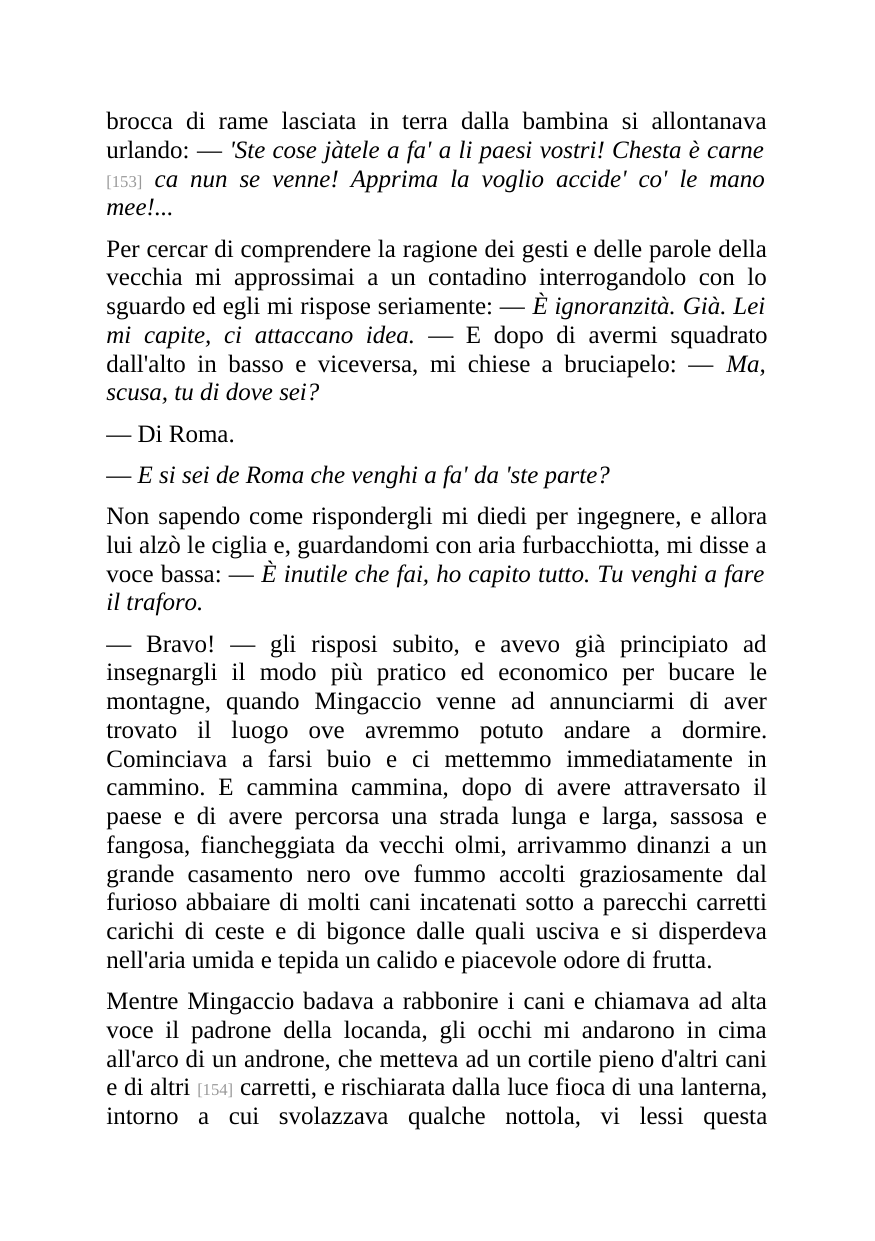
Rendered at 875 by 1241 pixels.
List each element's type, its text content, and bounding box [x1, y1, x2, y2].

text brocca di rame lasciata in terra dalla bambina si allontanava urlando: — 'Ste cose jàtele a fa' a li paesi vostri! Chesta è carne [153] ca nun se venne! Apprima la voglio accide' co' le mano mee!... [106, 106, 768, 221]
text — E si sei de Roma che venghi a fa' da 'ste parte? [106, 460, 768, 489]
text Per cercar di comprendere la ragione dei gesti e delle parole della vecchia mi approssimai a un contadino interrogandolo con lo sguardo ed egli mi rispose seriamente: — È ignoranzità. Già. Lei mi capite, ci attaccano idea. — E dopo di avermi squadrato dall'alto in basso e viceversa, mi chiese a bruciapelo: — Ma, scusa, tu di dove sei? [106, 234, 768, 406]
text — Di Roma. [106, 419, 768, 447]
text Mentre Mingaccio badava a rabbonire i cani e chiamava ad alta voce il padrone della locanda, gli occhi mi andarono in cima all'arco di un androne, che metteva ad un cortile pieno d'altri cani e di altri [154] carretti, e rischiarata dalla luce fioca di una lanterna, intorno a cui svolazzava qualche nottola, vi lessi questa [106, 986, 768, 1130]
text — Bravo! — gli risposi subito, e avevo già principiato ad insegnargli il modo più pratico ed economico per bucare le montagne, quando Mingaccio venne ad annunciarmi di aver trovato il luogo ove avremmo potuto andare a dormire. Cominciava a farsi buio e ci mettemmo immediatamente in cammino. E cammina cammina, dopo di avere attraversato il paese e di avere percorsa una strada lunga e larga, sassosa e fangosa, fiancheggiata da vecchi olmi, arrivammo dinanzi a un grande casamento nero ove fummo accolti graziosamente dal furioso abbaiare di molti cani incatenati sotto a parecchi carretti carichi di ceste e di bigonce dalle quali usciva e si disperdeva nell'aria umida e tepida un calido e piacevole odore di frutta. [106, 629, 768, 974]
text Non sapendo come rispondergli mi diedi per ingegnere, e allora lui alzò le ciglia e, guardandomi con aria furbacchiotta, mi disse a voce bassa: — È inutile che fai, ho capito tutto. Tu venghi a fare il traforo. [106, 501, 768, 616]
